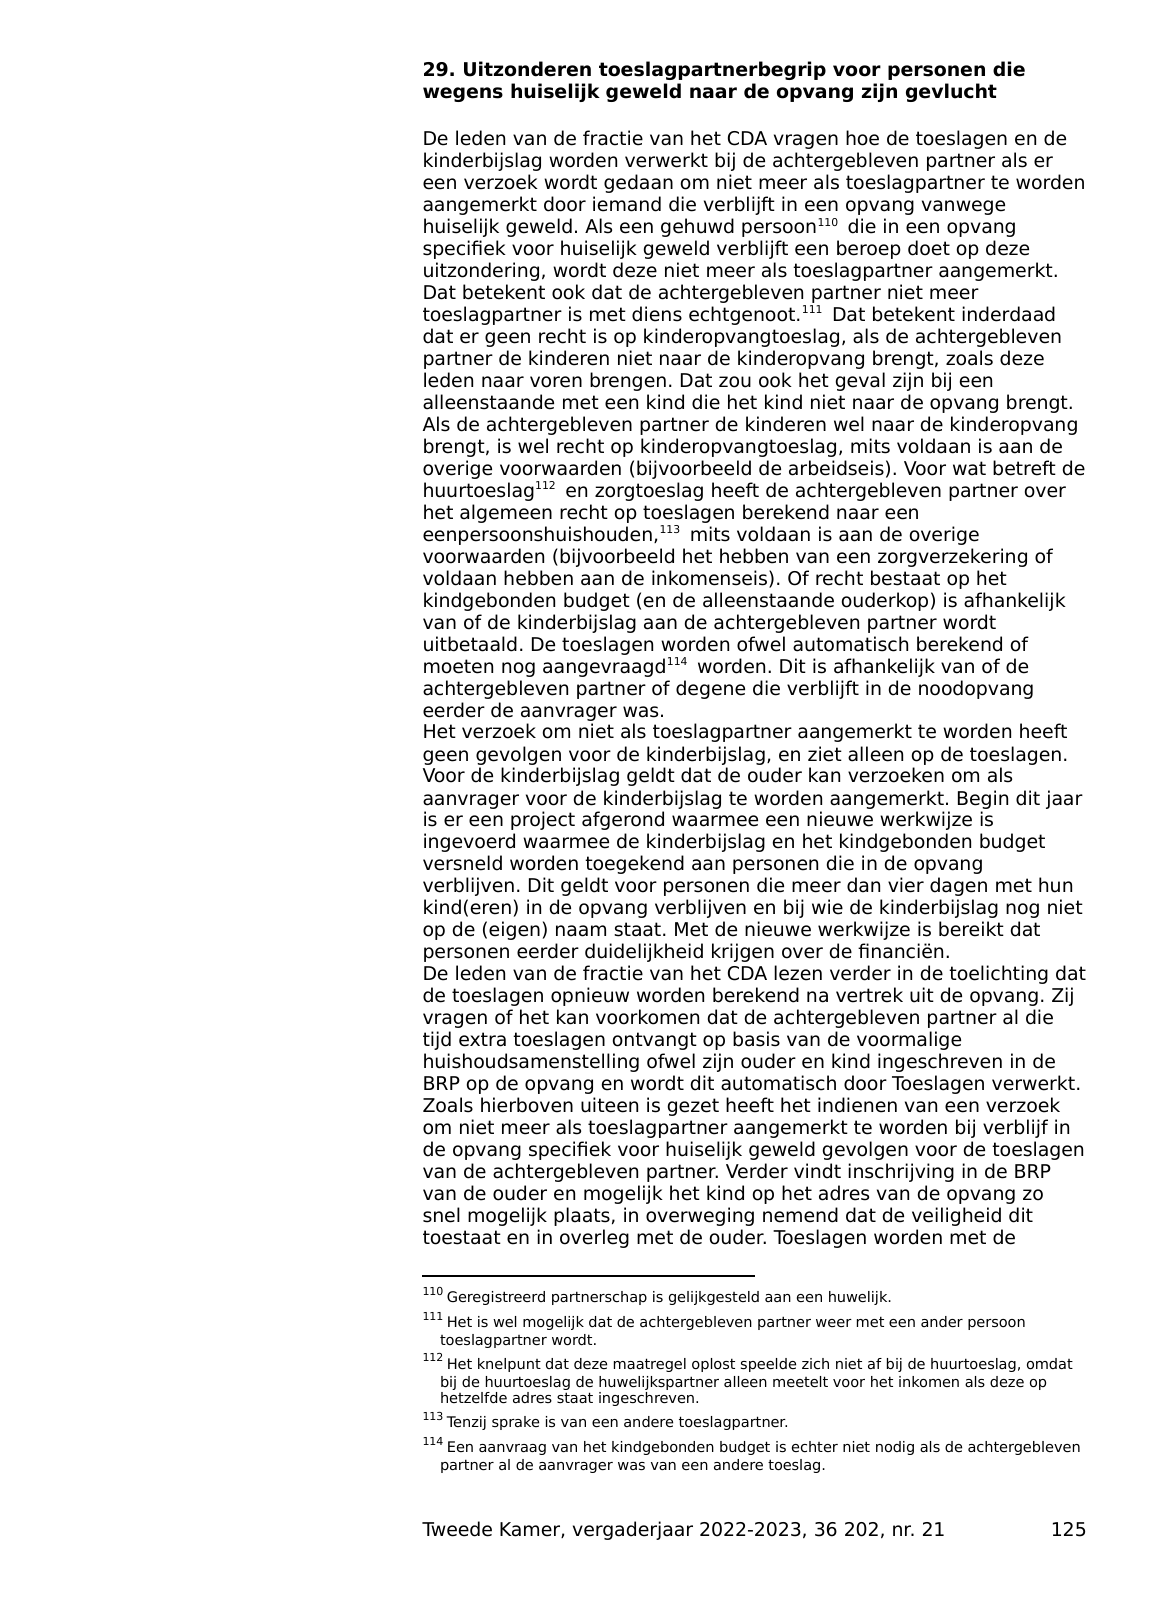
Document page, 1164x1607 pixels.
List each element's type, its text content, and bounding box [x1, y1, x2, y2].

text De leden van de fractie van het CDA lezen verder in de toelichting dat de toeslagen opnieuw worden berekend na vertrek uit de opvang. Zij vragen of het kan voorkomen dat de achtergebleven partner al die tijd extra toeslagen ontvangt op basis van de voormalige huishoudsamenstelling ofwel zijn ouder en kind ingeschreven in de BRP op de opvang en wordt dit automatisch door Toeslagen verwerkt. Zoals hierboven uiteen is gezet heeft het indienen van een verzoek om niet meer als toeslagpartner aangemerkt te worden bij verblijf in de opvang specifiek voor huiselijk geweld gevolgen voor de toeslagen van de achtergebleven partner. Verder vindt inschrijving in de BRP van de ouder en mogelijk het kind op het adres van de opvang zo snel mogelijk plaats, in overweging nemend dat de veiligheid dit toestaat en in overleg met de ouder. Toeslagen worden met de [422, 963, 1087, 1249]
text Het is wel mogelijk dat de achtergebleven partner weer met een ander persoon toeslagpartner wordt. [422, 1310, 1087, 1349]
text Tenzij sprake is van een andere toeslagpartner. [422, 1410, 1087, 1432]
text Geregistreerd partnerschap is gelijkgesteld aan een huwelijk. [422, 1285, 1087, 1307]
text Het verzoek om niet als toeslagpartner aangemerkt te worden heeft geen gevolgen voor de kinderbijslag, en ziet alleen op de toeslagen. Voor de kinderbijslag geldt dat de ouder kan verzoeken om als aanvrager voor de kinderbijslag te worden aangemerkt. Begin dit jaar is er een project afgerond waarmee een nieuwe werkwijze is ingevoerd waarmee de kinderbijslag en het kindgebonden budget versneld worden toegekend aan personen die in de opvang verblijven. Dit geldt voor personen die meer dan vier dagen met hun kind(eren) in de opvang verblijven en bij wie de kinderbijslag nog niet op de (eigen) naam staat. Met de nieuwe werkwijze is bereikt dat personen eerder duidelijkheid krijgen over de financiën. [422, 721, 1087, 963]
text Het knelpunt dat deze maatregel oplost speelde zich niet af bij de huurtoeslag, omdat bij de huurtoeslag de huwelijkspartner alleen meetelt voor het inkomen als deze op hetzelfde adres staat ingeschreven. [422, 1352, 1087, 1407]
text De leden van de fractie van het CDA vragen hoe de toeslagen en de kinderbijslag worden verwerkt bij de achtergebleven partner als er een verzoek wordt gedaan om niet meer als toeslagpartner te worden aangemerkt door iemand die verblijft in een opvang vanwege huiselijk geweld. Als een gehuwd persoon die in een opvang specifiek voor huiselijk geweld verblijft een beroep doet op deze uitzondering, wordt deze niet meer als toeslagpartner aangemerkt. Dat betekent ook dat de achtergebleven partner niet meer toeslagpartner is met diens echtgenoot. Dat betekent inderdaad dat er geen recht is op kinderopvangtoeslag, als de achtergebleven partner de kinderen niet naar de kinderopvang brengt, zoals deze leden naar voren brengen. Dat zou ook het geval zijn bij een alleenstaande met een kind die het kind niet naar de opvang brengt. Als de achtergebleven partner de kinderen wel naar de kinderopvang brengt, is wel recht op kinderopvangtoeslag, mits voldaan is aan de overige voorwaarden (bijvoorbeeld de arbeidseis). Voor wat betreft de huurtoeslag en zorgtoeslag heeft de achtergebleven partner over het algemeen recht op toeslagen berekend naar een eenpersoonshuishouden, mits voldaan is aan de overige voorwaarden (bijvoorbeeld het hebben van een zorgverzekering of voldaan hebben aan de inkomenseis). Of recht bestaat op het kindgebonden budget (en de alleenstaande ouderkop) is afhankelijk van of de kinderbijslag aan de achtergebleven partner wordt uitbetaald. De toeslagen worden ofwel automatisch berekend of moeten nog aangevraagd worden. Dit is afhankelijk van of de achtergebleven partner of degene die verblijft in de noodopvang eerder de aanvrager was. [422, 128, 1087, 721]
text Een aanvraag van het kindgebonden budget is echter niet nodig als de achtergebleven partner al de aanvrager was van een andere toeslag. [422, 1435, 1087, 1474]
subtitle 29. Uitzonderen toeslagpartnerbegrip voor personen die wegens huiselijk geweld naar de opvang zijn gevlucht [422, 59, 1087, 103]
